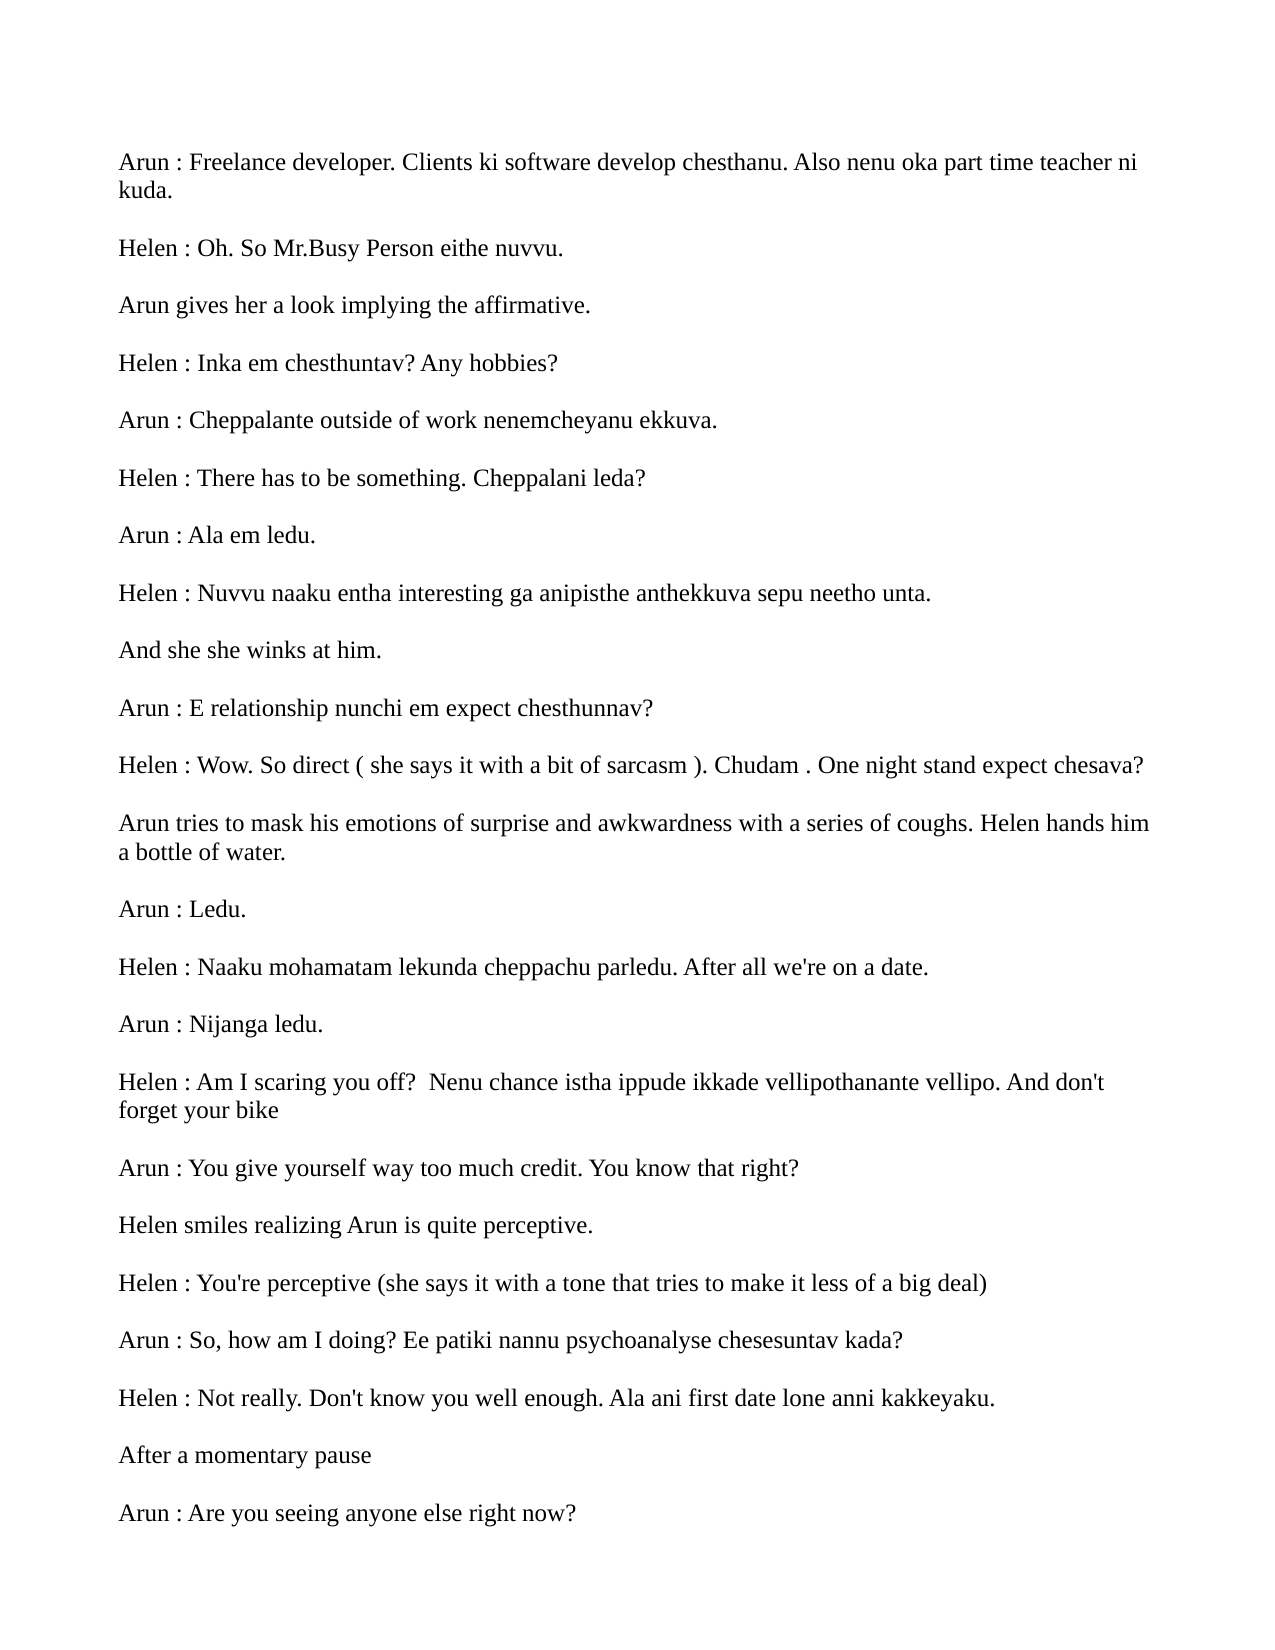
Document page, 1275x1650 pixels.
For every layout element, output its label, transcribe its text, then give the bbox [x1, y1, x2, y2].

text Arun : You give yourself way too much credit. You know that right? [118, 1153, 1157, 1182]
text Arun : E relationship nunchi em expect chesthunnav? [118, 693, 1157, 722]
text Arun gives her a look implying the affirmative. [118, 291, 1157, 319]
text After a momentary pause [118, 1441, 1157, 1469]
text Helen : You're perceptive (she says it with a tone that tries to make it less of a big deal) [118, 1268, 1157, 1297]
text Arun : Nijanga ledu. [118, 1009, 1157, 1038]
text Arun tries to mask his emotions of surprise and awkwardness with a series of coughs. Helen hands him a bottle of water. [118, 808, 1157, 866]
text Helen : Am I scaring you off? Nenu chance istha ippude ikkade vellipothanante vellipo. And don't forget your bike [118, 1067, 1157, 1124]
text Helen : Wow. So direct ( she says it with a bit of sarcasm ). Chudam . One night stand expect chesava? [118, 751, 1157, 779]
text Helen : Inka em chesthuntav? Any hobbies? [118, 348, 1157, 377]
text Helen : There has to be something. Cheppalani leda? [118, 463, 1157, 492]
text Helen : Nuvvu naaku entha interesting ga anipisthe anthekkuva sepu neetho unta. [118, 578, 1157, 607]
text Arun : Cheppalante outside of work nenemcheyanu ekkuva. [118, 406, 1157, 434]
text Arun : Ala em ledu. [118, 521, 1157, 549]
text Helen : Not really. Don't know you well enough. Ala ani first date lone anni kakkeyaku. [118, 1383, 1157, 1412]
text Helen smiles realizing Arun is quite perceptive. [118, 1211, 1157, 1239]
text Helen : Naaku mohamatam lekunda cheppachu parledu. After all we're on a date. [118, 952, 1157, 981]
text And she she winks at him. [118, 636, 1157, 664]
text Arun : Freelance developer. Clients ki software develop chesthanu. Also nenu oka part time teacher ni kuda. [118, 147, 1157, 204]
text Arun : So, how am I doing? Ee patiki nannu psychoanalyse chesesuntav kada? [118, 1326, 1157, 1354]
text Helen : Oh. So Mr.Busy Person eithe nuvvu. [118, 233, 1157, 262]
text Arun : Are you seeing anyone else right now? [118, 1498, 1157, 1527]
text Arun : Ledu. [118, 894, 1157, 923]
